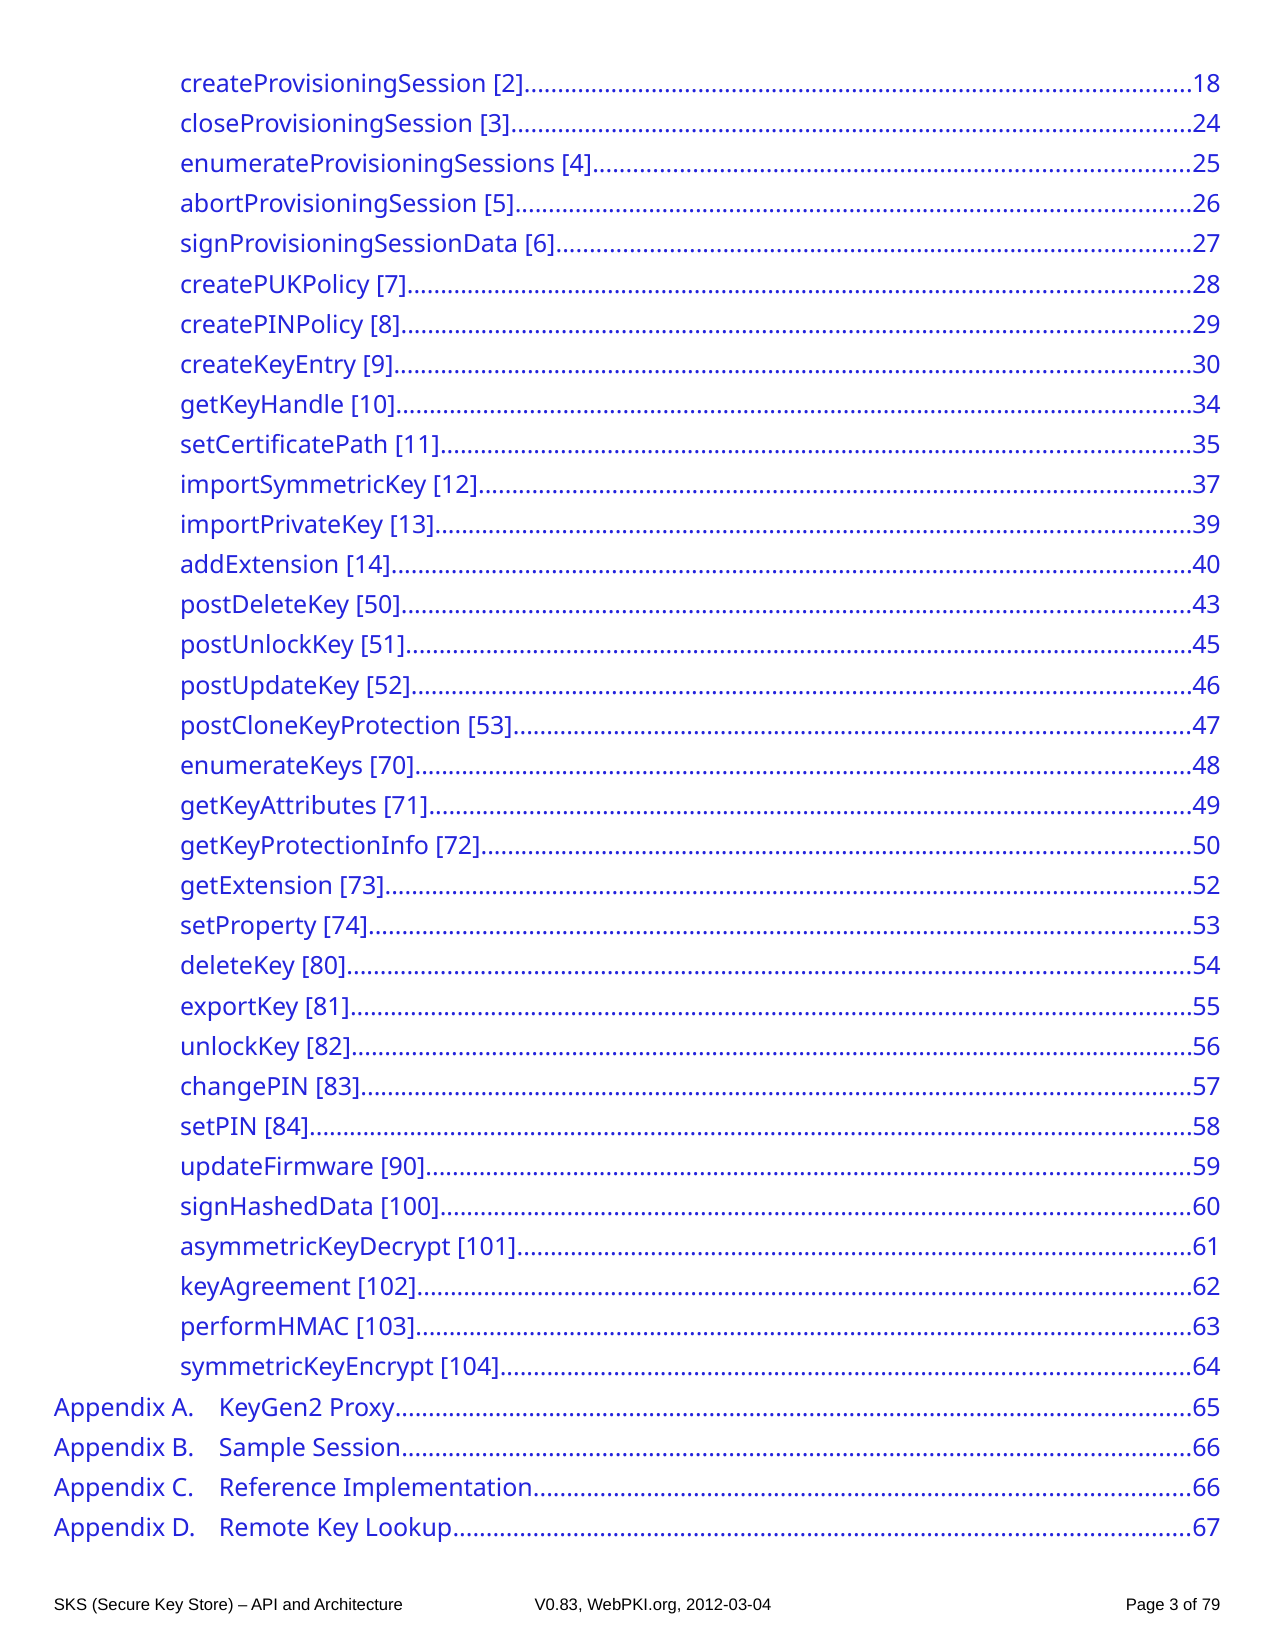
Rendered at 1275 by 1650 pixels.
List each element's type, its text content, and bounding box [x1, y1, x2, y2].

text setProperty [74] 53 [180, 908, 1221, 942]
text symmetricKeyEncrypt [104] 64 [180, 1349, 1221, 1383]
text asymmetricKeyDecrypt [101] 61 [180, 1229, 1221, 1263]
text addExtension [14] 40 [180, 547, 1221, 581]
text importSymmetricKey [12] 37 [180, 467, 1221, 501]
text exportKey [81] 55 [180, 988, 1221, 1022]
text postUpdateKey [52] 46 [180, 667, 1221, 701]
text Appendix D. Remote Key Lookup 67 [54, 1509, 1221, 1543]
text getKeyAttributes [71] 49 [180, 788, 1221, 822]
text postCloneKeyProtection [53] 47 [180, 707, 1221, 741]
text Appendix C. Reference Implementation 66 [54, 1469, 1221, 1503]
text enumerateProvisioningSessions [4] 25 [180, 146, 1221, 180]
text createPUKPolicy [7] 28 [180, 266, 1221, 300]
text setPIN [84] 58 [180, 1108, 1221, 1142]
text closeProvisioningSession [3] 24 [180, 106, 1221, 140]
text performHMAC [103] 63 [180, 1309, 1221, 1343]
text postDeleteKey [50] 43 [180, 587, 1221, 621]
text deleteKey [80] 54 [180, 948, 1221, 982]
text keyAgreement [102] 62 [180, 1269, 1221, 1303]
text abortProvisioningSession [5] 26 [180, 186, 1221, 220]
text createKeyEntry [9] 30 [180, 346, 1221, 381]
text Appendix A. KeyGen2 Proxy 65 [54, 1389, 1221, 1423]
text setCertificatePath [11] 35 [180, 427, 1221, 461]
text enumerateKeys [70] 48 [180, 747, 1221, 782]
text changePIN [83] 57 [180, 1068, 1221, 1102]
text createProvisioningSession [2] 18 [180, 66, 1221, 100]
text createPINPolicy [8] 29 [180, 306, 1221, 340]
text getKeyProtectionInfo [72] 50 [180, 828, 1221, 862]
text getKeyHandle [10] 34 [180, 387, 1221, 421]
text signProvisioningSessionData [6] 27 [180, 226, 1221, 260]
text getExtension [73] 52 [180, 868, 1221, 902]
text updateFirmware [90] 59 [180, 1148, 1221, 1183]
text importPrivateKey [13] 39 [180, 507, 1221, 541]
text Appendix B. Sample Session 66 [54, 1429, 1221, 1463]
text postUnlockKey [51] 45 [180, 627, 1221, 661]
text signHashedData [100] 60 [180, 1189, 1221, 1223]
text unlockKey [82] 56 [180, 1028, 1221, 1062]
